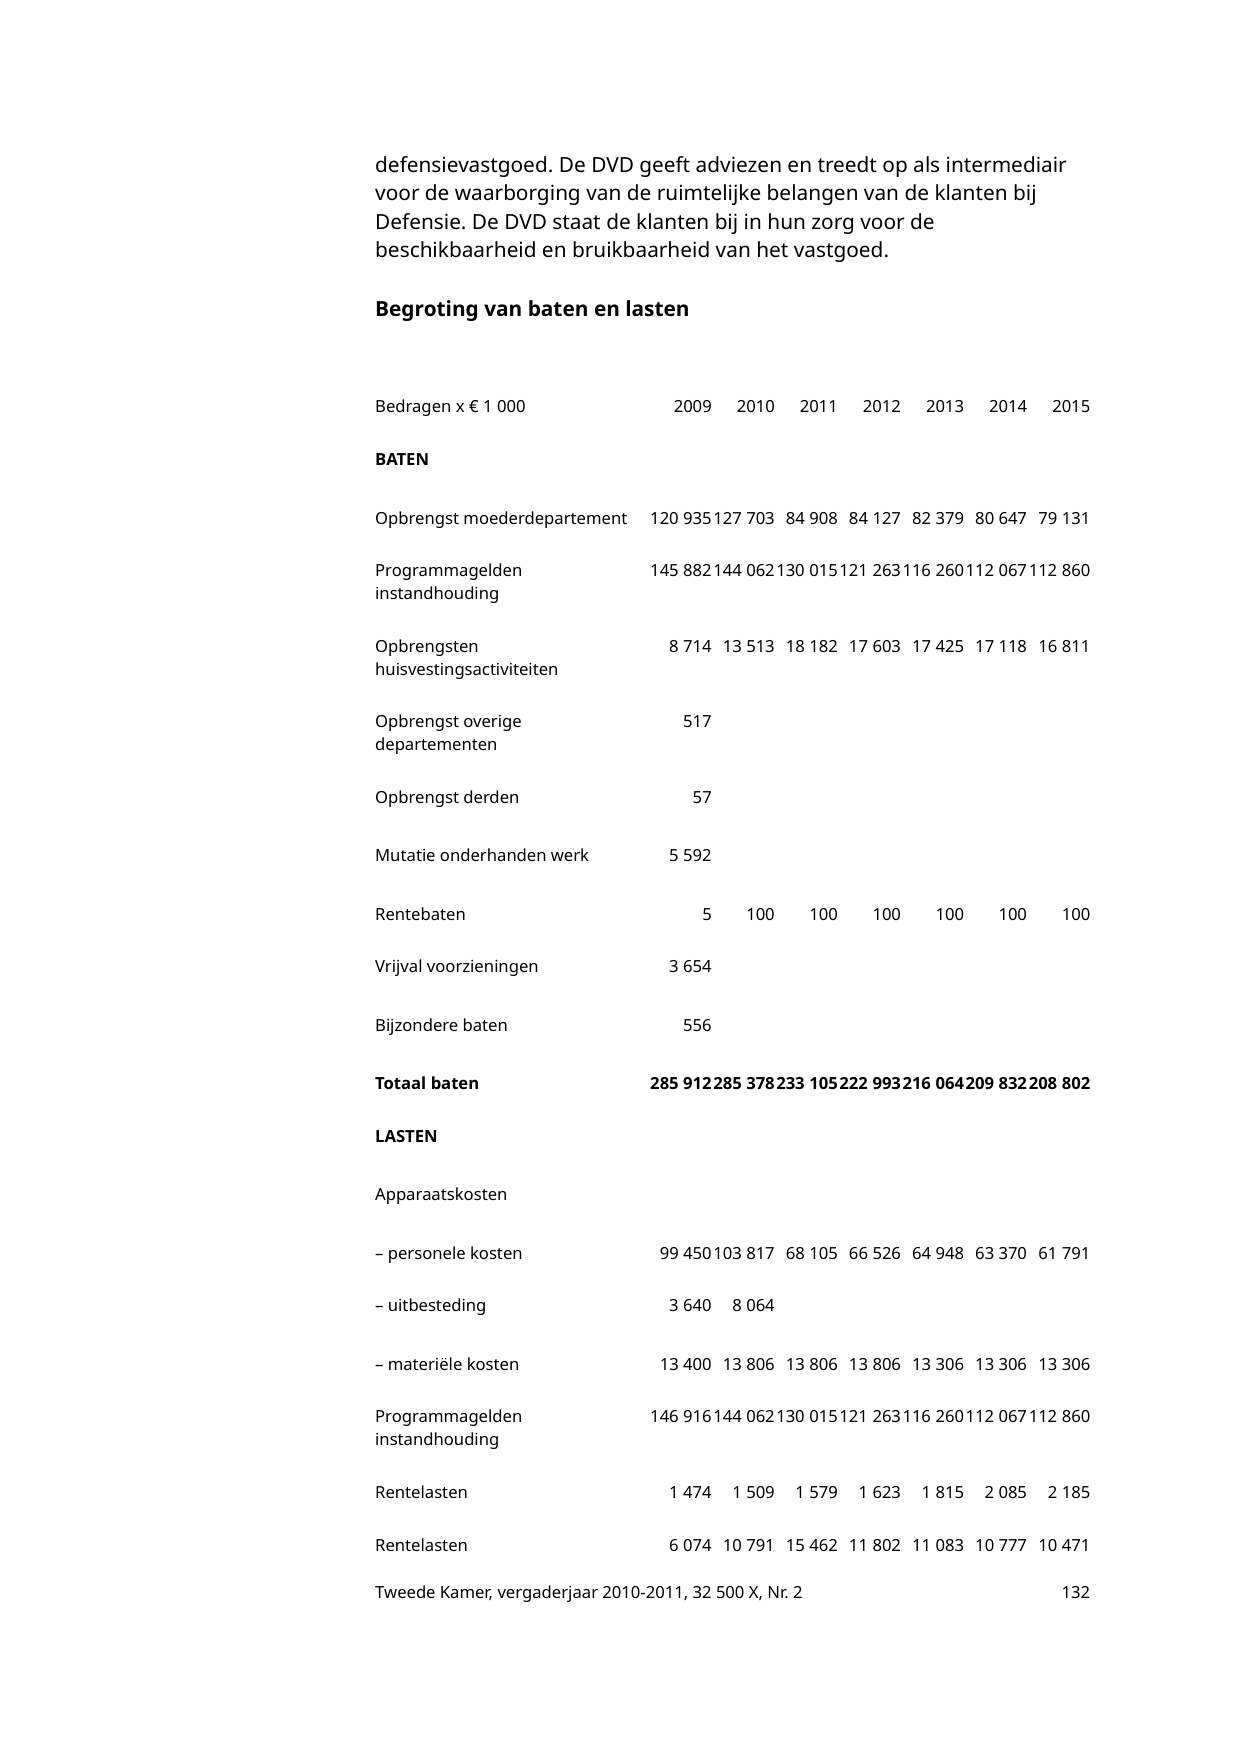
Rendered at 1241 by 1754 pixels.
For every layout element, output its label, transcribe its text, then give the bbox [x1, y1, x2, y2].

table_cell [1027, 710, 1090, 785]
table_cell 84 908 [775, 506, 838, 559]
table_cell [711, 448, 774, 506]
table_cell [711, 1183, 774, 1241]
table_cell 13 513 [711, 634, 774, 710]
table_cell – personele kosten [375, 1241, 648, 1294]
table_cell [711, 955, 774, 1013]
table_cell 99 450 [648, 1241, 711, 1294]
table_cell 127 703 [711, 506, 774, 559]
table_cell [901, 1124, 964, 1183]
table_cell Apparaatskosten [375, 1183, 648, 1241]
table_cell – materiële kosten [375, 1353, 648, 1405]
table_cell 17 118 [964, 634, 1027, 710]
table_cell [901, 955, 964, 1013]
table_cell [775, 1294, 838, 1352]
table_cell 8 714 [648, 634, 711, 710]
table_cell 1 509 [711, 1481, 774, 1533]
table_cell 13 306 [1027, 1353, 1090, 1405]
table_cell [838, 710, 901, 785]
table_cell 13 806 [711, 1353, 774, 1405]
table_header Bedragen x € 1 000 [375, 395, 648, 448]
table_cell Mutatie onderhanden werk [375, 844, 648, 902]
table_cell Totaal baten [375, 1072, 648, 1124]
table_cell 10 471 [1027, 1533, 1090, 1556]
table_cell 13 306 [964, 1353, 1027, 1405]
table_cell Opbrengst moederdepartement [375, 506, 648, 559]
table_cell 5 592 [648, 844, 711, 902]
table_cell [711, 785, 774, 844]
table_cell 3 640 [648, 1294, 711, 1352]
table_cell 144 062 [711, 1405, 774, 1481]
table_cell 209 832 [964, 1072, 1027, 1124]
table_cell [1027, 844, 1090, 902]
table_cell [775, 844, 838, 902]
table_cell Opbrengst derden [375, 785, 648, 844]
table_cell [1027, 1124, 1090, 1183]
table_cell Bijzondere baten [375, 1013, 648, 1072]
table_cell LASTEN [375, 1124, 648, 1183]
table_cell [901, 844, 964, 902]
table_cell 10 777 [964, 1533, 1027, 1556]
table_cell 1 474 [648, 1481, 711, 1533]
table_cell [964, 1183, 1027, 1241]
table_cell 82 379 [901, 506, 964, 559]
table_cell [901, 710, 964, 785]
table_cell 121 263 [838, 1405, 901, 1481]
table_cell 17 425 [901, 634, 964, 710]
table_cell 1 815 [901, 1481, 964, 1533]
table_cell 13 806 [775, 1353, 838, 1405]
table_cell [964, 785, 1027, 844]
table_cell 145 882 [648, 559, 711, 634]
table_cell [901, 448, 964, 506]
table_cell 1 623 [838, 1481, 901, 1533]
table_cell 222 993 [838, 1072, 901, 1124]
table_cell [964, 1294, 1027, 1352]
table_cell 208 802 [1027, 1072, 1090, 1124]
table_cell 130 015 [775, 1405, 838, 1481]
table_cell 112 860 [1027, 1405, 1090, 1481]
table_cell [775, 1183, 838, 1241]
table_cell – uitbesteding [375, 1294, 648, 1352]
table_cell 64 948 [901, 1241, 964, 1294]
table_cell 6 074 [648, 1533, 711, 1556]
table_cell [838, 1294, 901, 1352]
table_cell 13 306 [901, 1353, 964, 1405]
table_cell 68 105 [775, 1241, 838, 1294]
table_cell 100 [838, 902, 901, 955]
table_cell [775, 1013, 838, 1072]
table_cell BATEN [375, 448, 648, 506]
table_cell 116 260 [901, 1405, 964, 1481]
table_cell 80 647 [964, 506, 1027, 559]
table_cell 3 654 [648, 955, 711, 1013]
table_cell [648, 1124, 711, 1183]
table_cell [964, 448, 1027, 506]
table_cell [838, 785, 901, 844]
table_cell [775, 448, 838, 506]
table_cell 16 811 [1027, 634, 1090, 710]
table_cell [838, 955, 901, 1013]
table_cell 285 378 [711, 1072, 774, 1124]
table_cell 130 015 [775, 559, 838, 634]
table_header 2011 [775, 395, 838, 448]
table_cell 103 817 [711, 1241, 774, 1294]
table_cell 517 [648, 710, 711, 785]
table_cell [901, 1183, 964, 1241]
table_cell 233 105 [775, 1072, 838, 1124]
table_cell [964, 1013, 1027, 1072]
table_cell [775, 955, 838, 1013]
table_cell Vrijval voorzieningen [375, 955, 648, 1013]
table_cell 100 [901, 902, 964, 955]
table_cell 18 182 [775, 634, 838, 710]
table_cell [1027, 1013, 1090, 1072]
table_cell 61 791 [1027, 1241, 1090, 1294]
table_cell 144 062 [711, 559, 774, 634]
table_cell [964, 955, 1027, 1013]
table_cell [964, 710, 1027, 785]
table_cell Rentelasten [375, 1481, 648, 1533]
table_cell 100 [711, 902, 774, 955]
table_cell 2 085 [964, 1481, 1027, 1533]
table_cell 11 083 [901, 1533, 964, 1556]
table_cell [838, 1183, 901, 1241]
table_header 2015 [1027, 395, 1090, 448]
table_cell 112 067 [964, 559, 1027, 634]
table_cell [711, 844, 774, 902]
table_cell 11 802 [838, 1533, 901, 1556]
table_cell 146 916 [648, 1405, 711, 1481]
table_cell [964, 844, 1027, 902]
table_header 2013 [901, 395, 964, 448]
table_cell 10 791 [711, 1533, 774, 1556]
table_cell 13 806 [838, 1353, 901, 1405]
table_cell Opbrengst overige departementen [375, 710, 648, 785]
table_cell [901, 1013, 964, 1072]
table_cell [838, 844, 901, 902]
table_cell [1027, 448, 1090, 506]
table_header 2009 [648, 395, 711, 448]
table_cell [711, 710, 774, 785]
table_cell 116 260 [901, 559, 964, 634]
text defensievastgoed. De DVD geeft adviezen en treedt op als intermediair voor de waarborging van de ruimtelijke belangen van de klanten bij Defensie. De DVD staat de klanten bij in hun zorg voor de beschikbaarheid en bruikbaarheid van het vastgoed. [375, 150, 1090, 264]
table_cell 216 064 [901, 1072, 964, 1124]
table_cell [648, 448, 711, 506]
table_cell 8 064 [711, 1294, 774, 1352]
table_cell [711, 1013, 774, 1072]
table_cell 66 526 [838, 1241, 901, 1294]
table_cell 13 400 [648, 1353, 711, 1405]
table_cell 5 [648, 902, 711, 955]
table_cell 100 [964, 902, 1027, 955]
text Begroting van baten en lasten [375, 294, 1090, 322]
table_cell 84 127 [838, 506, 901, 559]
table_cell [964, 1124, 1027, 1183]
table_cell [711, 1124, 774, 1183]
table_cell 63 370 [964, 1241, 1027, 1294]
table_cell Opbrengsten huisvestingsactiviteiten [375, 634, 648, 710]
table_cell 15 462 [775, 1533, 838, 1556]
table_cell [838, 1013, 901, 1072]
table_cell 285 912 [648, 1072, 711, 1124]
table_cell 57 [648, 785, 711, 844]
table_cell Rentebaten [375, 902, 648, 955]
table_cell 112 067 [964, 1405, 1027, 1481]
table_cell 556 [648, 1013, 711, 1072]
table_cell [838, 1124, 901, 1183]
table_cell [775, 1124, 838, 1183]
table_cell [1027, 1294, 1090, 1352]
table_cell [775, 710, 838, 785]
table_cell 100 [1027, 902, 1090, 955]
table_cell 121 263 [838, 559, 901, 634]
table_cell [1027, 1183, 1090, 1241]
table_cell 100 [775, 902, 838, 955]
table_cell [775, 785, 838, 844]
table_header 2010 [711, 395, 774, 448]
table_cell Programmagelden instandhouding [375, 1405, 648, 1481]
table_cell Rentelasten [375, 1533, 648, 1556]
table_cell 79 131 [1027, 506, 1090, 559]
table_cell [838, 448, 901, 506]
table_cell [901, 1294, 964, 1352]
table_cell Programmagelden instandhouding [375, 559, 648, 634]
table_header 2014 [964, 395, 1027, 448]
table_cell [648, 1183, 711, 1241]
table_cell [901, 785, 964, 844]
table_cell 120 935 [648, 506, 711, 559]
table_cell [1027, 785, 1090, 844]
table_cell 2 185 [1027, 1481, 1090, 1533]
table_cell 17 603 [838, 634, 901, 710]
table_cell 1 579 [775, 1481, 838, 1533]
table_header 2012 [838, 395, 901, 448]
table_cell [1027, 955, 1090, 1013]
table_cell 112 860 [1027, 559, 1090, 634]
